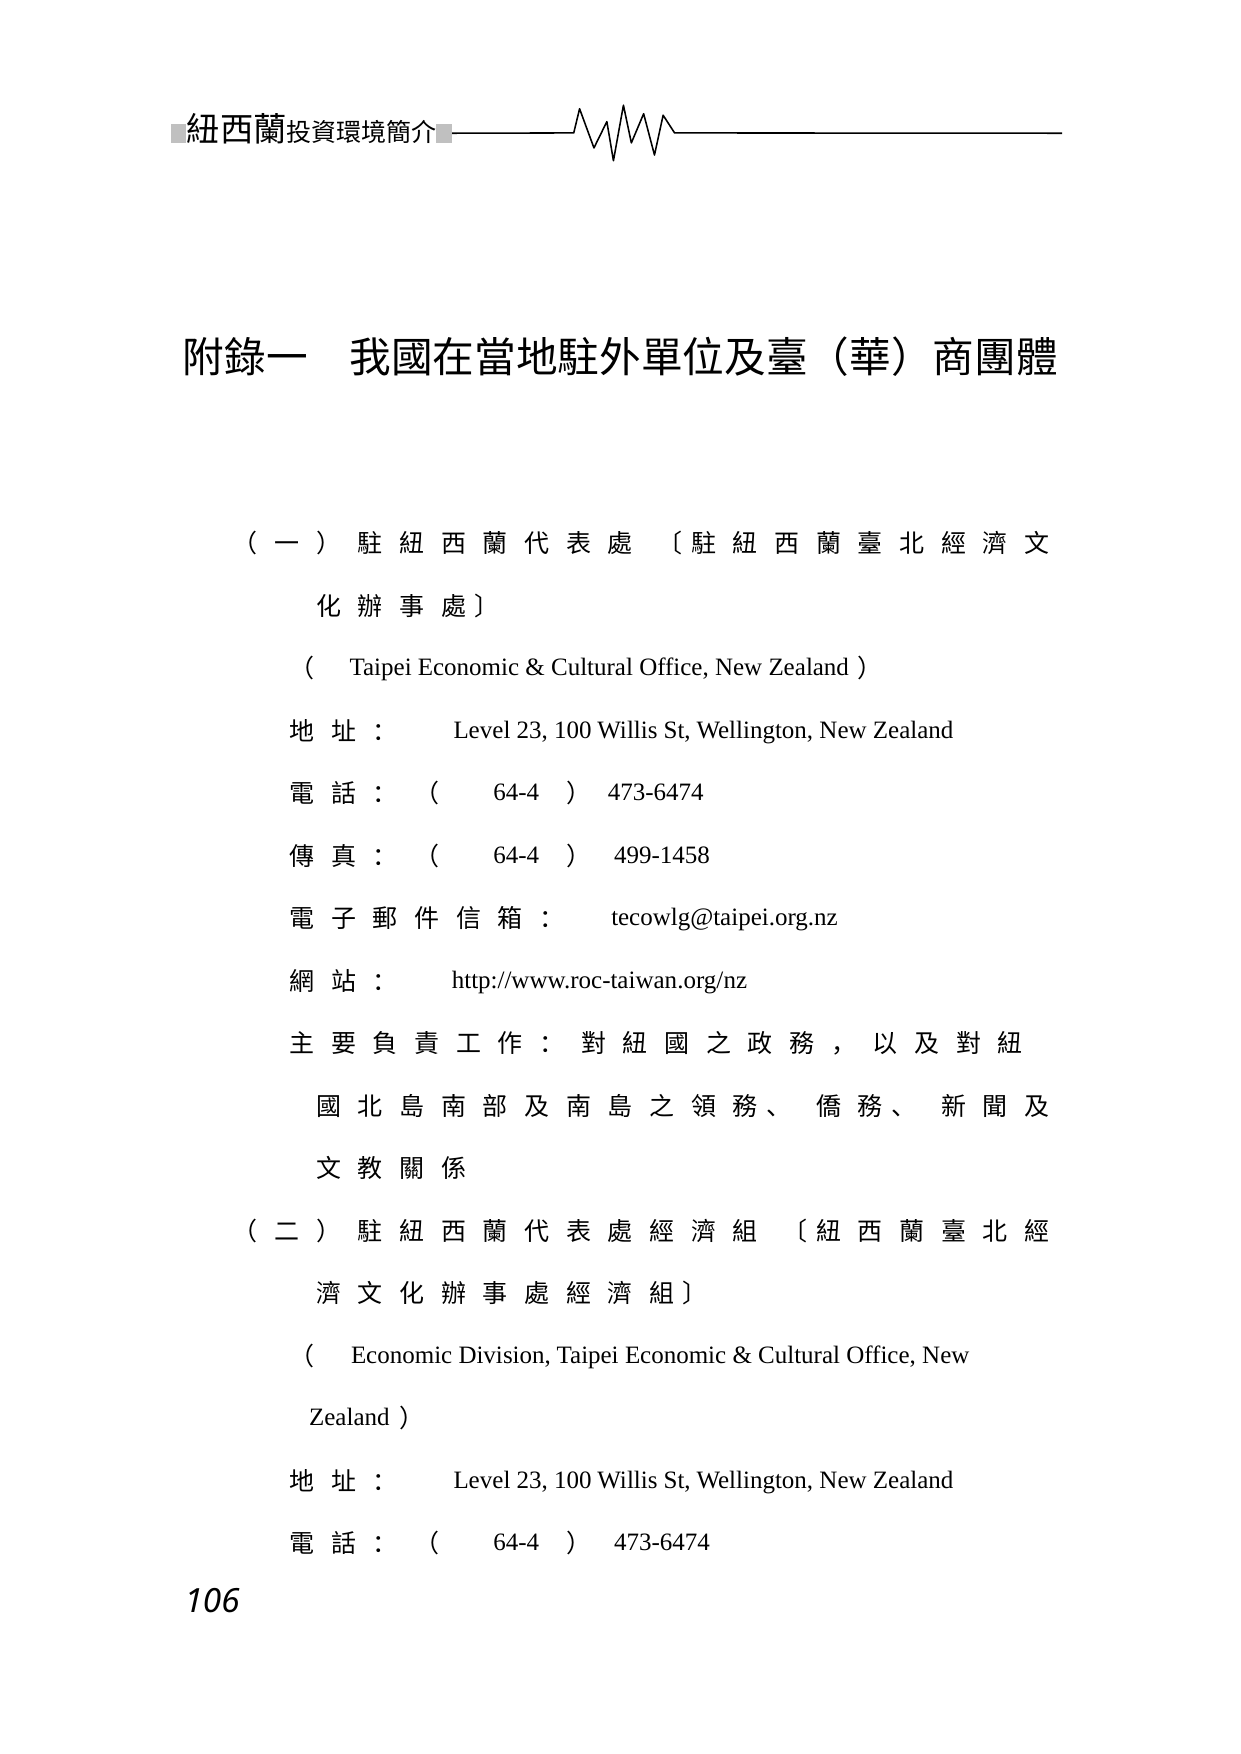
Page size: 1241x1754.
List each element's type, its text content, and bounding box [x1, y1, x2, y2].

text （一）駐紐西蘭代表處〔駐紐西蘭臺北經濟文化辦事處〕 [207, 500, 1058, 625]
text 網站：http://www.roc-taiwan.org/nz [207, 938, 1058, 1000]
text 電話：（64-4）473-6474 [207, 1500, 1058, 1563]
text 主要負責工作：對紐國之政務，以及對紐國北島南部及南島之領務、僑務、新聞及文教關係 [207, 1000, 1058, 1188]
text 電話：（64-4）473-6474 [207, 750, 1058, 813]
text （Taipei Economic & Cultural Office, New Zealand） [207, 625, 1058, 688]
text 附錄一 我國在當地駐外單位及臺（華）商團體 [183, 313, 1058, 375]
text 電子郵件信箱：tecowlg@taipei.org.nz [207, 875, 1058, 938]
text 地址：Level 23, 100 Willis St, Wellington, New Zealand [207, 1438, 1058, 1500]
text 傳真：（64-4）499-1458 [207, 813, 1058, 875]
text （Economic Division, Taipei Economic & Cultural Office, New Zealand） [207, 1313, 1058, 1438]
text 地址：Level 23, 100 Willis St, Wellington, New Zealand [207, 688, 1058, 750]
text （二）駐紐西蘭代表處經濟組〔紐西蘭臺北經濟文化辦事處經濟組〕 [207, 1188, 1058, 1313]
